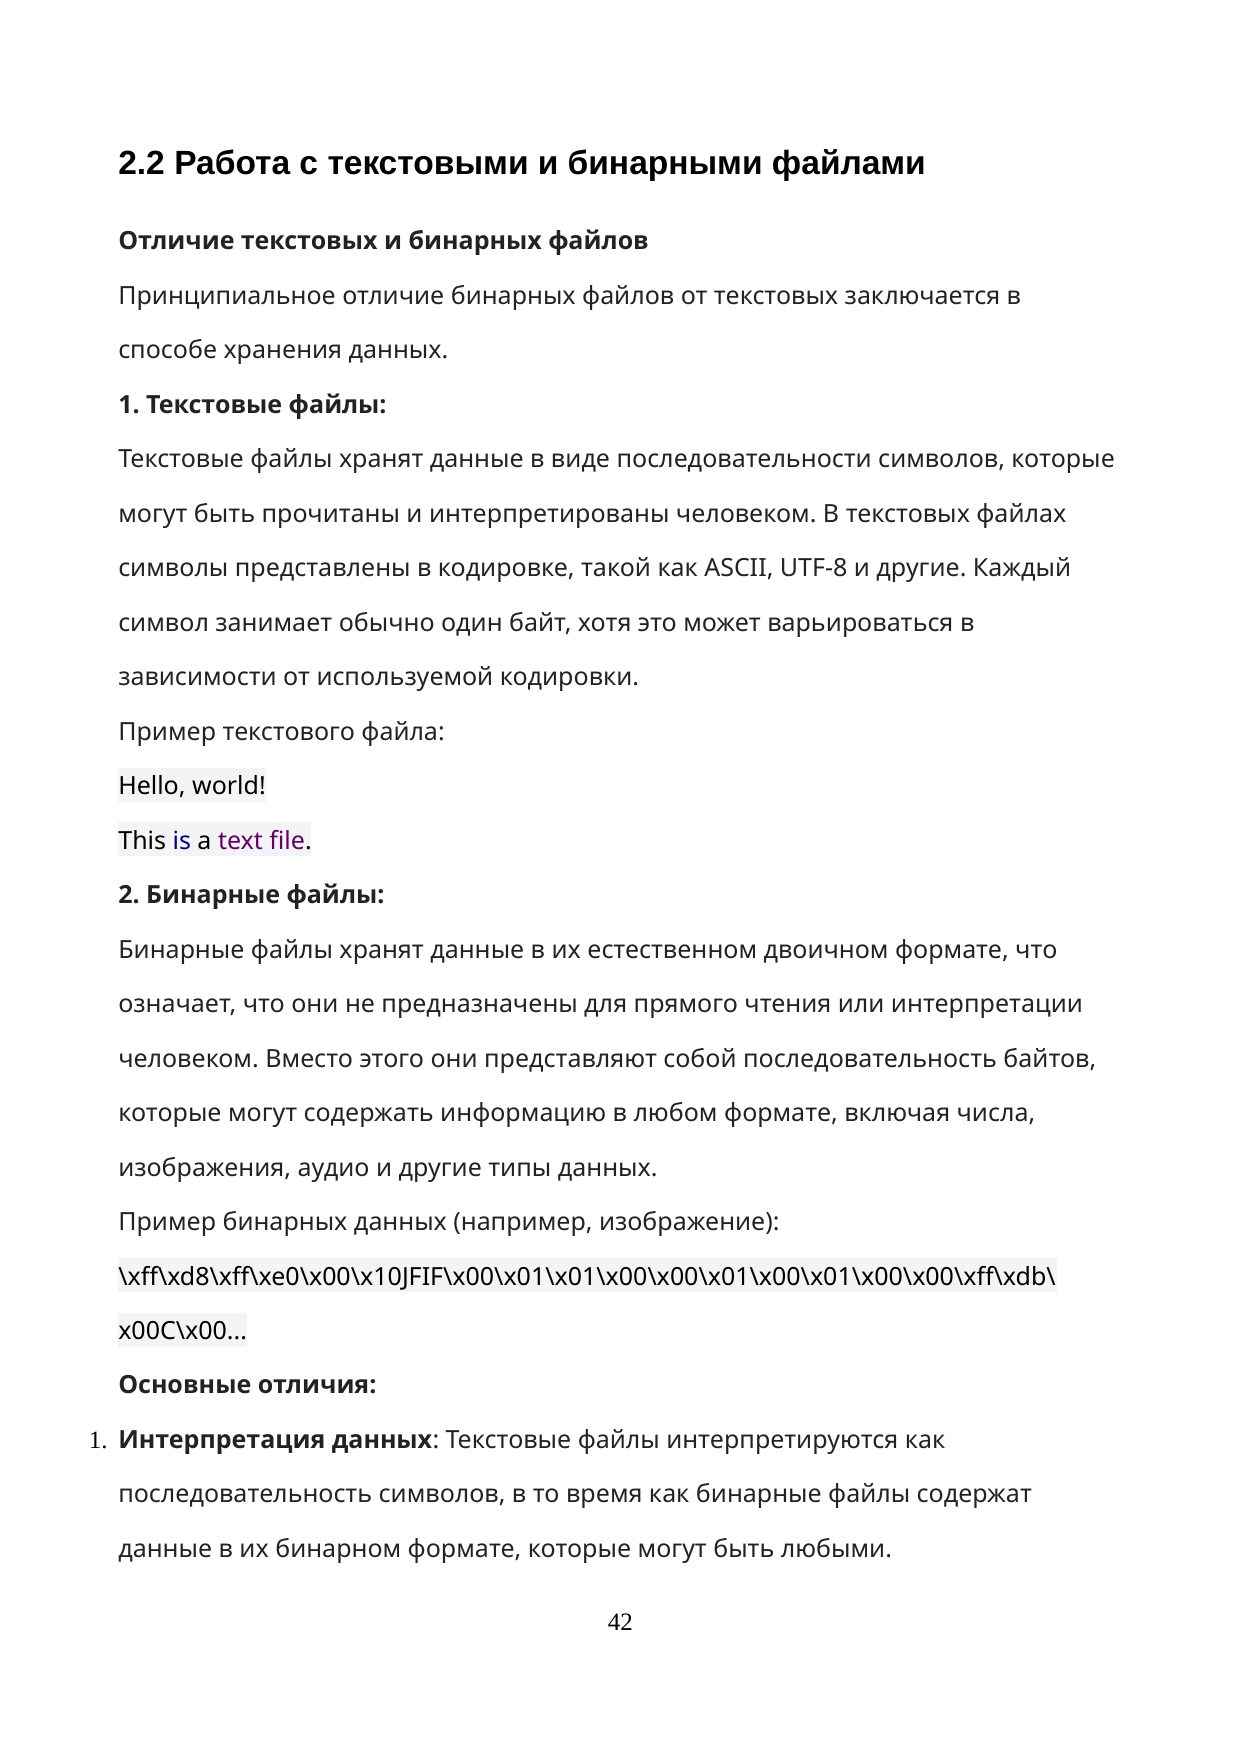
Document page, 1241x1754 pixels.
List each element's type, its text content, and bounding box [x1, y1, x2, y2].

text This is a text file. [118, 822, 1122, 856]
subtitle 2. Бинарные файлы: [118, 877, 1122, 911]
text Бинарные файлы хранят данные в их естественном двоичном формате, что означает, что они не предназначены для прямого чтения или интерпретации человеком. Вместо этого они представляют собой последовательность байтов, которые могут содержать информацию в любом формате, включая числа, изображения, аудио и другие типы данных. [118, 931, 1122, 1183]
subtitle Основные отличия: [118, 1367, 1122, 1401]
subtitle 1. Текстовые файлы: [118, 386, 1122, 421]
text Текстовые файлы хранят данные в виде последовательности символов, которые могут быть прочитаны и интерпретированы человеком. В текстовых файлах символы представлены в кодировке, такой как ASCII, UTF-8 и другие. Каждый символ занимает обычно один байт, хотя это может варьироваться в зависимости от используемой кодировки. [118, 441, 1122, 693]
text Пример бинарных данных (например, изображение): [118, 1204, 1122, 1238]
text Пример текстового файла: [118, 713, 1122, 747]
text Hello, world! [118, 768, 1122, 802]
list Интерпретация данных: Текстовые файлы интерпретируются как последовательность символов, в то время как бинарные файлы содержат данные в их бинарном формате, которые могут быть любыми. [118, 1422, 1122, 1564]
subtitle 2.2 Работа с текстовыми и бинарными файлами [118, 143, 1122, 182]
text Принципиальное отличие бинарных файлов от текстовых заключается в способе хранения данных. [118, 277, 1122, 366]
text \xff\xd8\xff\xe0\x00\x10JFIF\x00\x01\x01\x00\x00\x01\x00\x01\x00\x00\xff\xdb\x00C\x00... [118, 1258, 1122, 1347]
subtitle Отличие текстовых и бинарных файлов [118, 223, 1122, 257]
